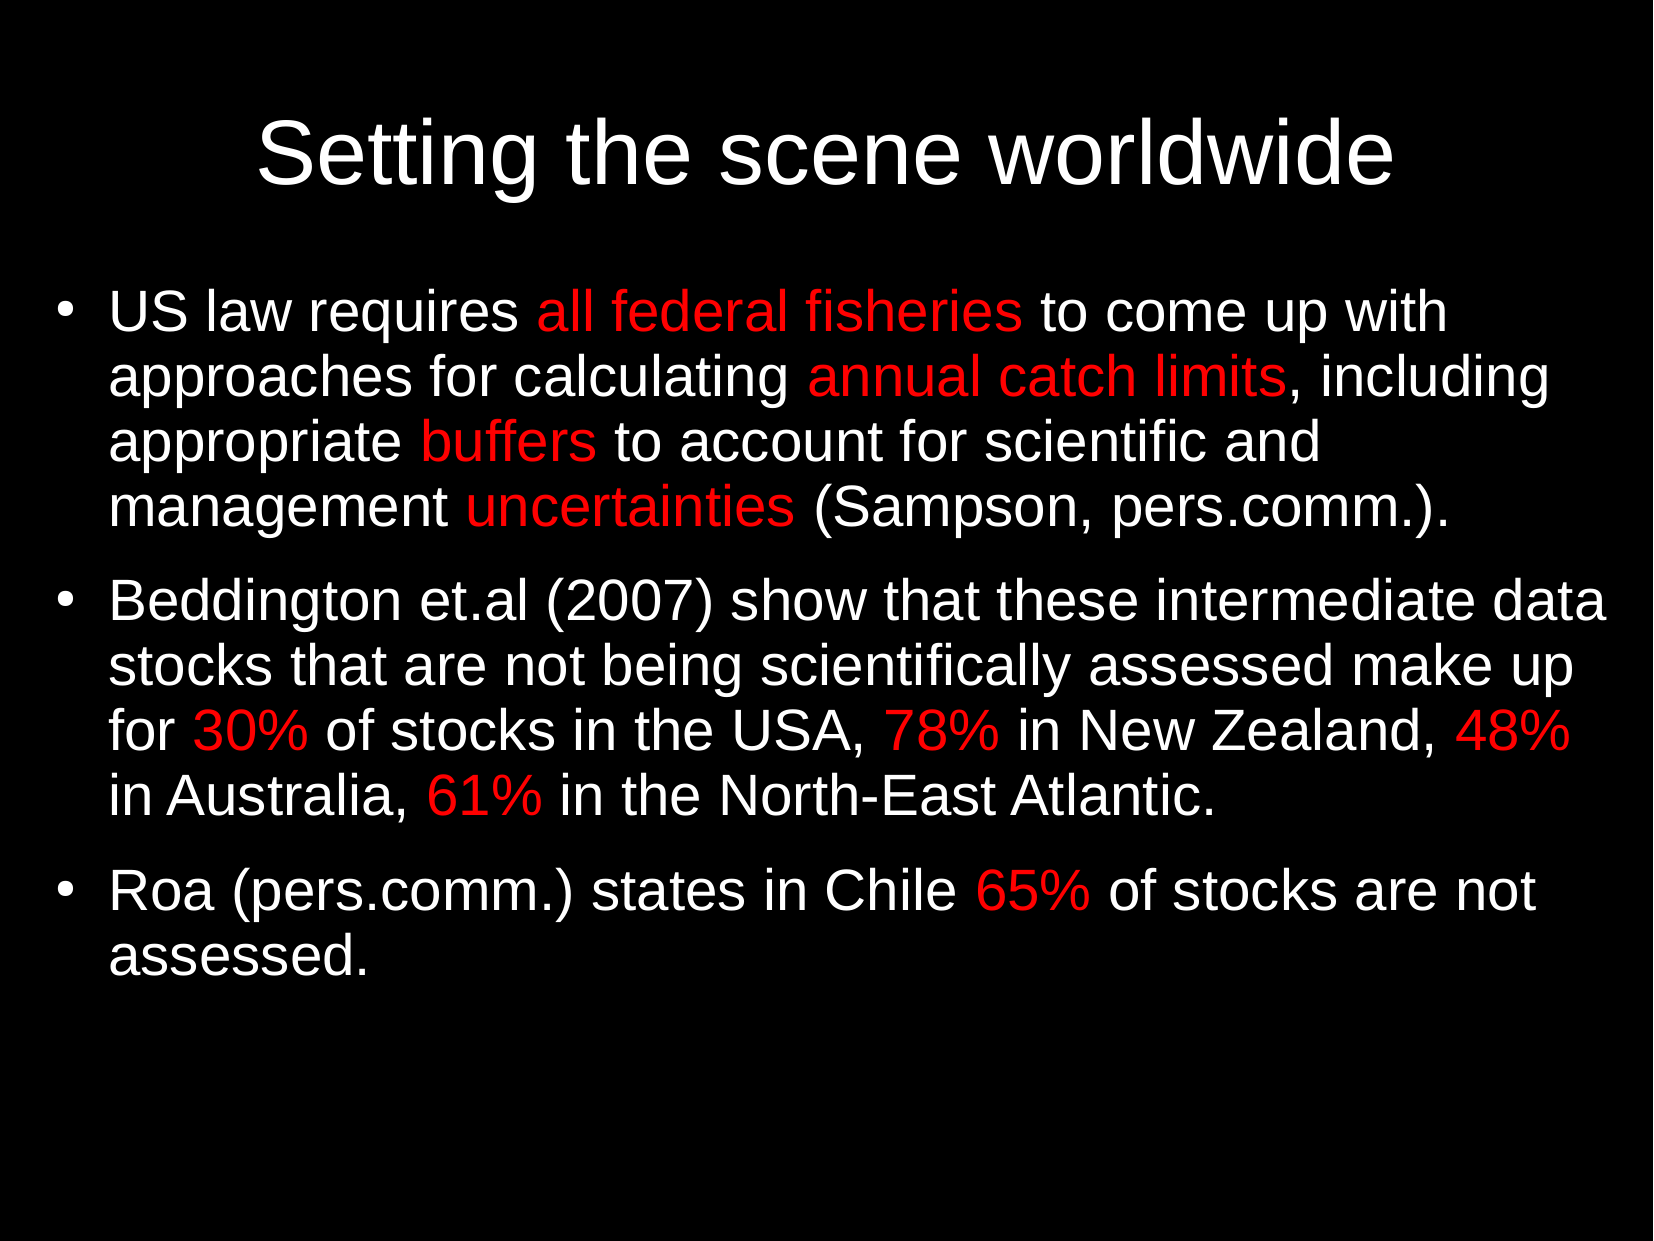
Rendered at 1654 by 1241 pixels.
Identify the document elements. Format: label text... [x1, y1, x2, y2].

list US law requires all federal fisheries to come up with approaches for calculating annual catch limits, including appropriate buffers to account for scientific and management uncertainties (Sampson, pers.comm.). Beddington et.al (2007) show that these intermediate data stocks that are not being scientifically assessed make up for 30% of stocks in the USA, 78% in New Zealand, 48% in Australia, 61% in the North-East Atlantic. Roa (pers.comm.) states in Chile 65% of stocks are not assessed. [37, 278, 1612, 1061]
title Setting the scene worldwide [82, 49, 1571, 257]
